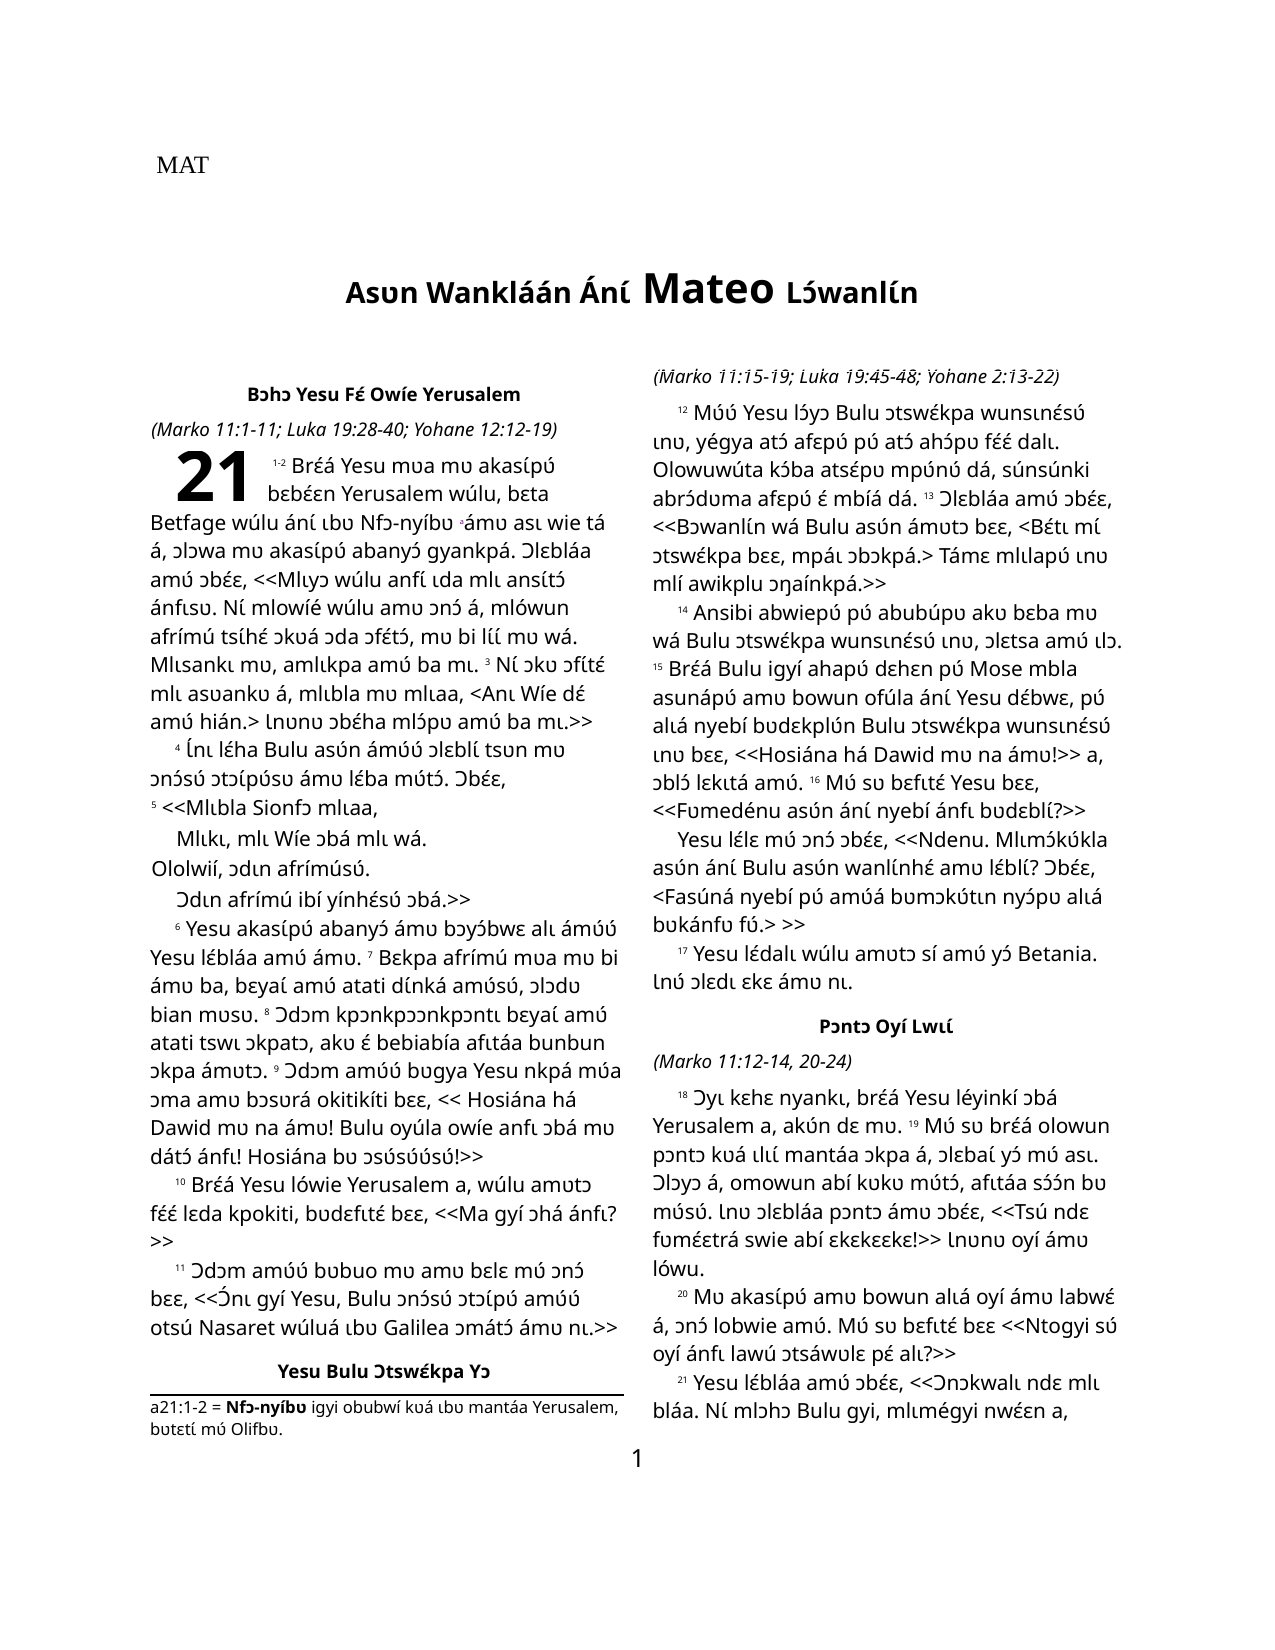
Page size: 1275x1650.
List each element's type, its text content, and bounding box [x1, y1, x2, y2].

text 6 Yesu akasɩ́pʋ́ abanyɔ́ ámʋ bɔyɔ́bwɛ alɩ ámʋ́ʋ́ Yesu lɛ́bláa amʋ́ ámʋ. 7 Bɛkpa afrímú mʋa mʋ bi ámʋ ba, bɛyaɩ́ amʋ́ atati dɩ́nká amʋ́sʋ́, ɔlɔdʋ bian mʋsʋ. 8 Ɔdɔm kpɔnkpɔɔnkpɔntɩ bɛyaɩ́ amʋ́ atati tswɩ ɔkpatɔ, akʋ ɛ́ bebiabía afɩtáa bunbun ɔkpa ámʋtɔ. 9 Ɔdɔm amʋ́ʋ́ bʋgya Yesu nkpá mʋ́a ɔma amʋ bɔsʋrá okitikíti bɛɛ, << Hosiána há Dawid mʋ na ámʋ! Bulu oyúla owíe anfɩ ɔbá mʋ dátɔ́ ánfɩ! Hosiána bʋ ɔsʋ́sʋ́ʋ́sʋ́!>> [150, 914, 623, 1170]
text Yesu Bulu Ɔtswɛ́kpa Yɔ [151, 1342, 622, 1393]
text 21:1-2 = Nfɔ-nyíbʋ igyi obubwí kʋá ɩbʋ mantáa Yerusalem, bʋtɛtɩ́ mʋ́ Olifbʋ. [150, 1396, 623, 1441]
text Bɔhɔ Yesu Fɛ́ Owíe Yerusalem [151, 365, 622, 416]
text 10 Brɛ́á Yesu lówie Yerusalem a, wúlu amʋtɔ fɛ́ɛ́ lɛda kpokiti, bʋdɛfɩtɛ́ bɛɛ, <<Ma gyí ɔhá ánfɩ?>> [150, 1170, 623, 1256]
text Mateo MAT [150, 150, 1125, 179]
text Ɔdɩn afrímú ibí yínhɛ́sʋ́ ɔbá.>> [151, 885, 622, 913]
text 11 Ɔdɔm amʋ́ʋ́ bʋbuo mʋ amʋ bɛlɛ mʋ́ ɔnɔ́ bɛɛ, <<Ɔ́nɩ gyí Yesu, Bulu ɔnɔ́sʋ́ ɔtɔɩ́pʋ́ amʋ́ʋ́ otsú Nasaret wúluá ɩbʋ Galilea ɔmátɔ́ ámʋ nɩ.>> [150, 1256, 623, 1341]
text (Marko 11:15-19; Luka 19:45-48; Yohane 2:13-22) [653, 372, 1124, 397]
text Ololwií, ɔdɩn afrímúsʋ́. [151, 855, 622, 883]
text Pɔntɔ Oyí Lwɩɩ́ [653, 997, 1124, 1048]
text 17 Yesu lɛ́dalɩ wúlu amʋtɔ sí amʋ́ yɔ́ Betania. Ɩnʋ́ ɔlɛdɩ ɛkɛ ámʋ nɩ. [652, 939, 1125, 996]
text 12 Mʋ́ʋ́ Yesu lɔ́yɔ Bulu ɔtswɛ́kpa wunsɩnɛ́sʋ́ ɩnʋ, yégya atɔ́ afɛpʋ́ pʋ́ atɔ́ ahɔ́pʋ fɛ́ɛ́ dalɩ. Olowuwúta kɔ́ba atsɛ́pʋ mpʋ́nʋ́ dá, súnsúnki abrɔ́dʋma afɛpʋ́ ɛ́ mbíá dá. 13 Ɔlɛbláa amʋ́ ɔbɛ́ɛ, <<Bɔwanlɩ́n wá Bulu asʋ́n ámʋtɔ bɛɛ, <Bɛ́tɩ mɩ́ ɔtswɛ́kpa bɛɛ, mpáɩ ɔbɔkpá.> Támɛ mlɩlapʋ́ ɩnʋ mlí awikplu ɔŋaínkpá.>> [652, 398, 1125, 598]
text 21 1-2 Brɛ́á Yesu mʋa mʋ akasɩ́pʋ́ bɛbɛ́ɛn Yerusalem wúlu, bɛta Betfage wúlu ánɩ́ ɩbʋ Nfɔ-nyíbʋ ámʋ asɩ wie tá á, ɔlɔwa mʋ akasɩ́pʋ́ abanyɔ́ gyankpá. Ɔlɛbláa amʋ́ ɔbɛ́ɛ, <<Mlɩyɔ wúlu anfɩ́ ɩda mlɩ ansɩ́tɔ́ ánfɩsʋ. Nɩ́ mlowíé wúlu amʋ ɔnɔ́ á, mlówun afrímú tsɩ́hɛ́ ɔkʋá ɔda ɔfɛ́tɔ́, mʋ bi lɩ́ɩ́ mʋ wá. Mlɩsankɩ mʋ, amlɩkpa amʋ́ ba mɩ. 3 Nɩ́ ɔkʋ ɔfɩ́tɛ́ mlɩ asʋankʋ á, mlɩbla mʋ mlɩaa, <Anɩ Wíe dɛ́ amʋ́ hián.> Ɩnʋnʋ ɔbɛ́ha mlɔ́pʋ amʋ́ ba mɩ.>> [150, 451, 623, 736]
text 20 Mʋ akasɩ́pʋ́ amʋ bowun alɩá oyí ámʋ labwɛ́ á, ɔnɔ́ lobwie amʋ́. Mʋ́ sʋ bɛfɩtɛ́ bɛɛ <<Ntogyi sʋ́ oyí ánfɩ lawú ɔtsáwʋlɛ pɛ́ alɩ?>> [652, 1282, 1125, 1368]
text 5 <<Mlɩbla Sionfɔ mlɩaa, [151, 794, 622, 822]
title Asʋn Wankláán Ánɩ́ Mateo Lɔ́wanlɩ́n [151, 184, 1124, 341]
text 21 Yesu lɛ́bláa amʋ́ ɔbɛ́ɛ, <<Ɔnɔkwalɩ ndɛ mlɩ bláa. Nɩ́ mlɔhɔ Bulu gyi, mlɩmégyi nwɛ́ɛn a, [652, 1368, 1125, 1424]
text 18 Ɔyɩ kɛhɛ nyankɩ, brɛ́á Yesu léyinkí ɔbá Yerusalem a, akʋ́n dɛ mʋ. 19 Mʋ́ sʋ brɛ́á olowun pɔntɔ kʋá ɩlɩɩ́ mantáa ɔkpa á, ɔlɛbaɩ́ yɔ́ mʋ́ asɩ. Ɔlɔyɔ á, omowun abí kʋkʋ mʋ́tɔ́, afɩtáa sɔ́ɔ́n bʋ mʋ́sʋ́. Ɩnʋ ɔlɛbláa pɔntɔ ámʋ ɔbɛ́ɛ, <<Tsú ndɛ fʋmɛ́ɛtrá swie abí ɛkɛkɛɛkɛ!>> Ɩnʋnʋ oyí ámʋ lówu. [652, 1083, 1125, 1282]
text 4 Ɩ́nɩ lɛ́ha Bulu asʋ́n ámʋ́ʋ́ ɔlɛblɩ́ tsʋn mʋ ɔnɔ́sʋ́ ɔtɔɩ́pʋ́sʋ ámʋ lɛ́ba mʋ́tɔ́. Ɔbɛ́ɛ, [150, 736, 623, 792]
text Mlɩkɩ, mlɩ Wíe ɔbá mlɩ wá. [151, 824, 622, 852]
text (Marko 11:1-11; Luka 19:28-40; Yohane 12:12-19) [151, 423, 622, 450]
text 14 Ansibi abwiepʋ́ pʋ́ abubúpʋ akʋ bɛba mʋ wá Bulu ɔtswɛ́kpa wunsɩnɛ́sʋ́ ɩnʋ, ɔlɛtsa amʋ́ ɩlɔ. 15 Brɛ́á Bulu igyí ahapʋ́ dɛhɛn pʋ́ Mose mbla asunápʋ́ amʋ bowun ofúla ánɩ́ Yesu dɛ́bwɛ, pʋ́ alɩá nyebí bʋdɛkplʋ́n Bulu ɔtswɛ́kpa wunsɩnɛ́sʋ́ ɩnʋ bɛɛ, <<Hosiána há Dawid mʋ na ámʋ!>> a, ɔblɔ́ lɛkɩtá amʋ́. 16 Mʋ́ sʋ bɛfɩtɛ́ Yesu bɛɛ, <<Fʋmedénu asʋ́n ánɩ́ nyebí ánfɩ bʋdɛblɩ́?>> [652, 598, 1125, 825]
text Yesu lɛ́lɛ mʋ́ ɔnɔ́ ɔbɛ́ɛ, <<Ndenu. Mlɩmɔ́kʋ́kla asʋ́n ánɩ́ Bulu asʋ́n wanlɩ́nhɛ́ amʋ lɛ́blɩ́? Ɔbɛ́ɛ, <Fasúná nyebí pʋ́ amʋ́á bʋmɔkʋ́tɩn nyɔ́pʋ alɩá bʋkánfʋ fʋ́.> >> [652, 825, 1125, 939]
text (Marko 11:12-14, 20-24) [653, 1056, 1124, 1082]
